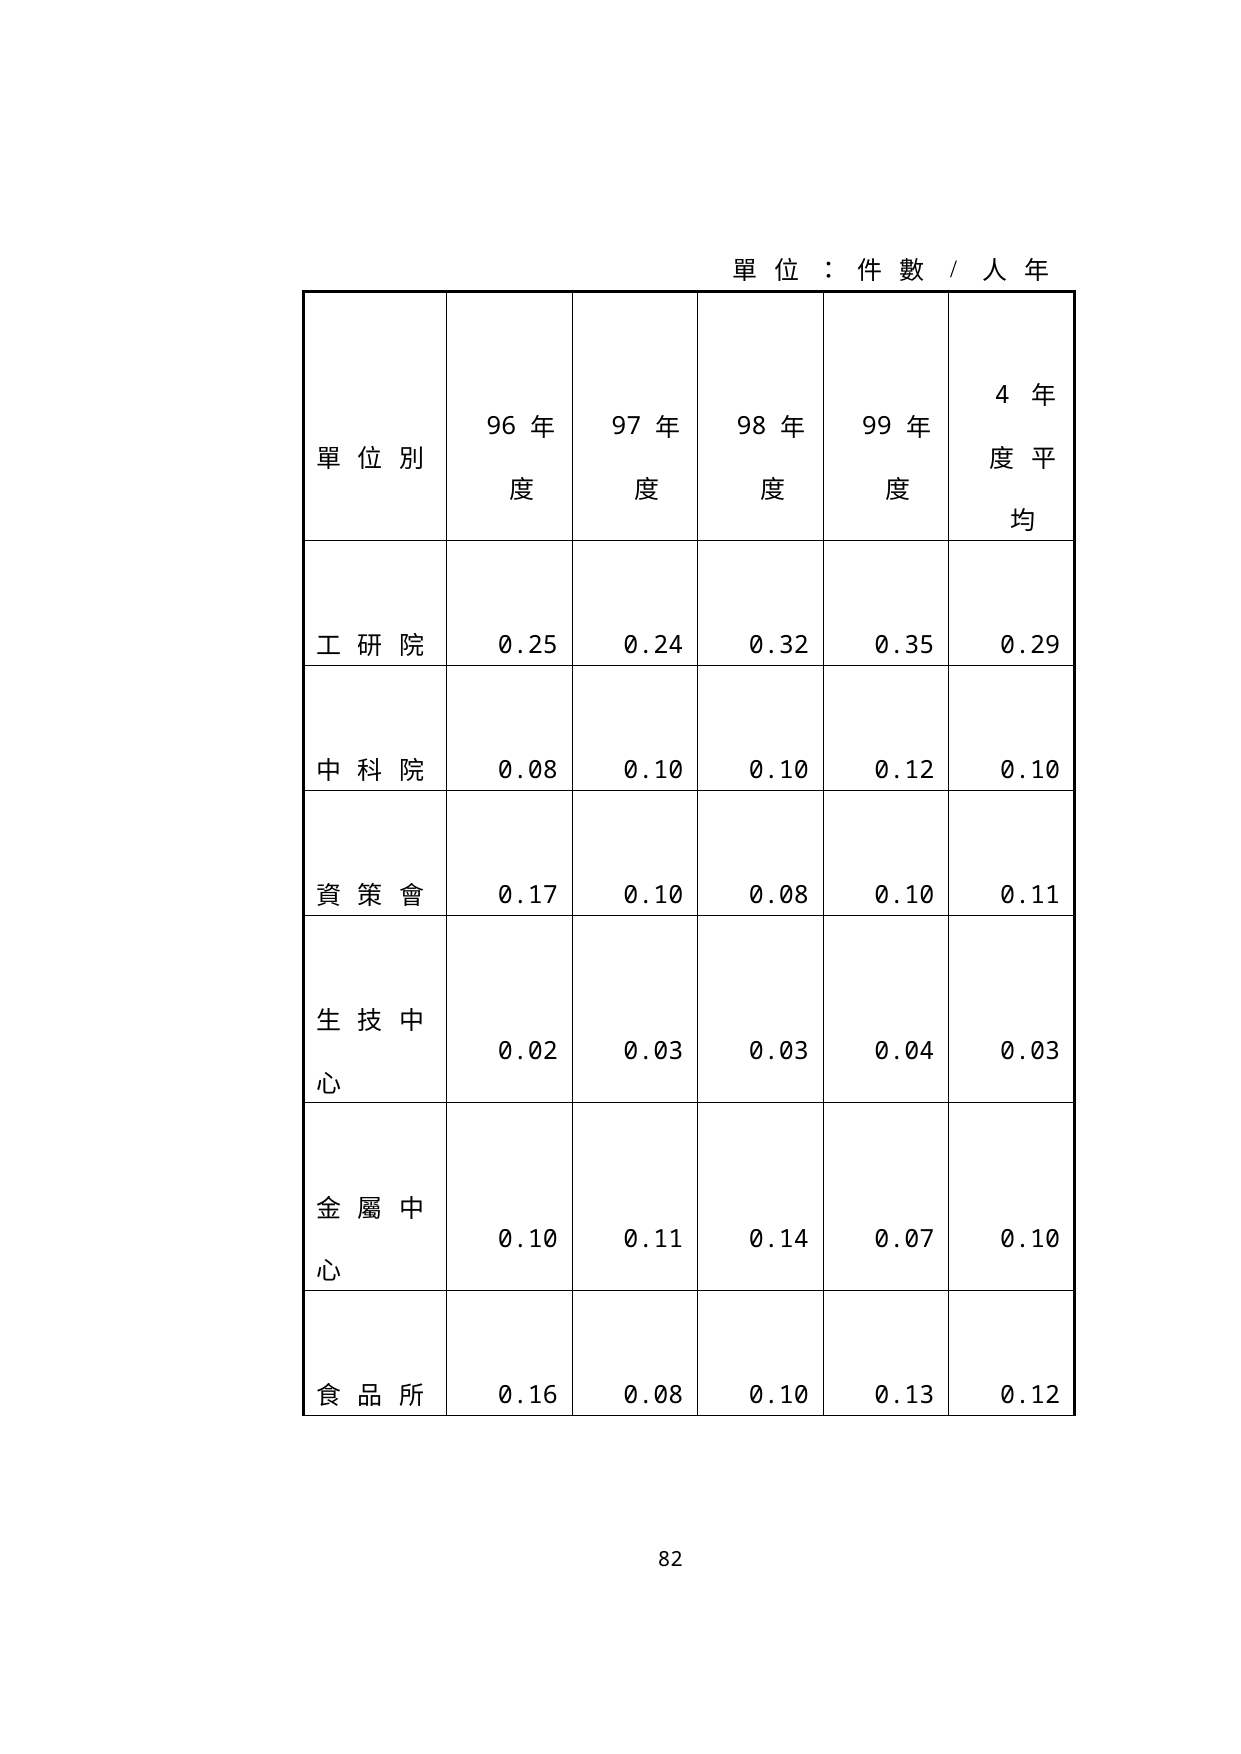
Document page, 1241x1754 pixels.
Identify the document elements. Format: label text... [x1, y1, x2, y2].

table_cell 0.03 [698, 916, 823, 1102]
table_header 單位別 [305, 293, 446, 540]
table_cell 0.32 [698, 541, 823, 665]
table_cell 中科院 [305, 666, 446, 790]
table_cell 資策會 [305, 791, 446, 915]
table_cell 0.10 [698, 666, 823, 790]
table_cell 0.10 [573, 791, 697, 915]
table_cell 0.10 [824, 791, 948, 915]
table_cell 0.10 [949, 1103, 1073, 1290]
table_cell 0.17 [447, 791, 572, 915]
table_cell 0.08 [447, 666, 572, 790]
table_header 98年度 [698, 293, 823, 540]
table_cell 0.29 [949, 541, 1073, 665]
table_cell 0.08 [573, 1291, 697, 1415]
table_cell 工研院 [305, 541, 446, 665]
table_cell 0.13 [824, 1291, 948, 1415]
table_cell 食品所 [305, 1291, 446, 1415]
table_cell 生技中心 [305, 916, 446, 1102]
table_cell 0.10 [573, 666, 697, 790]
text 單位：件數/人年 [183, 227, 1058, 290]
table_cell 0.03 [573, 916, 697, 1102]
table_cell 0.10 [698, 1291, 823, 1415]
table_cell 0.08 [698, 791, 823, 915]
table_cell 0.07 [824, 1103, 948, 1290]
table_cell 0.24 [573, 541, 697, 665]
table_cell 0.16 [447, 1291, 572, 1415]
table_cell 0.12 [949, 1291, 1073, 1415]
table_header 99年度 [824, 293, 948, 540]
table_cell 0.02 [447, 916, 572, 1102]
table_cell 0.04 [824, 916, 948, 1102]
table_cell 0.25 [447, 541, 572, 665]
table_cell 0.12 [824, 666, 948, 790]
table_cell 0.11 [949, 791, 1073, 915]
table_cell 0.03 [949, 916, 1073, 1102]
table_cell 0.11 [573, 1103, 697, 1290]
table_cell 0.10 [949, 666, 1073, 790]
table_header 4年度平均 [949, 293, 1073, 540]
table_cell 金屬中心 [305, 1103, 446, 1290]
table_header 96年度 [447, 293, 572, 540]
table_cell 0.14 [698, 1103, 823, 1290]
table_header 97年度 [573, 293, 697, 540]
table_cell 0.35 [824, 541, 948, 665]
table_cell 0.10 [447, 1103, 572, 1290]
